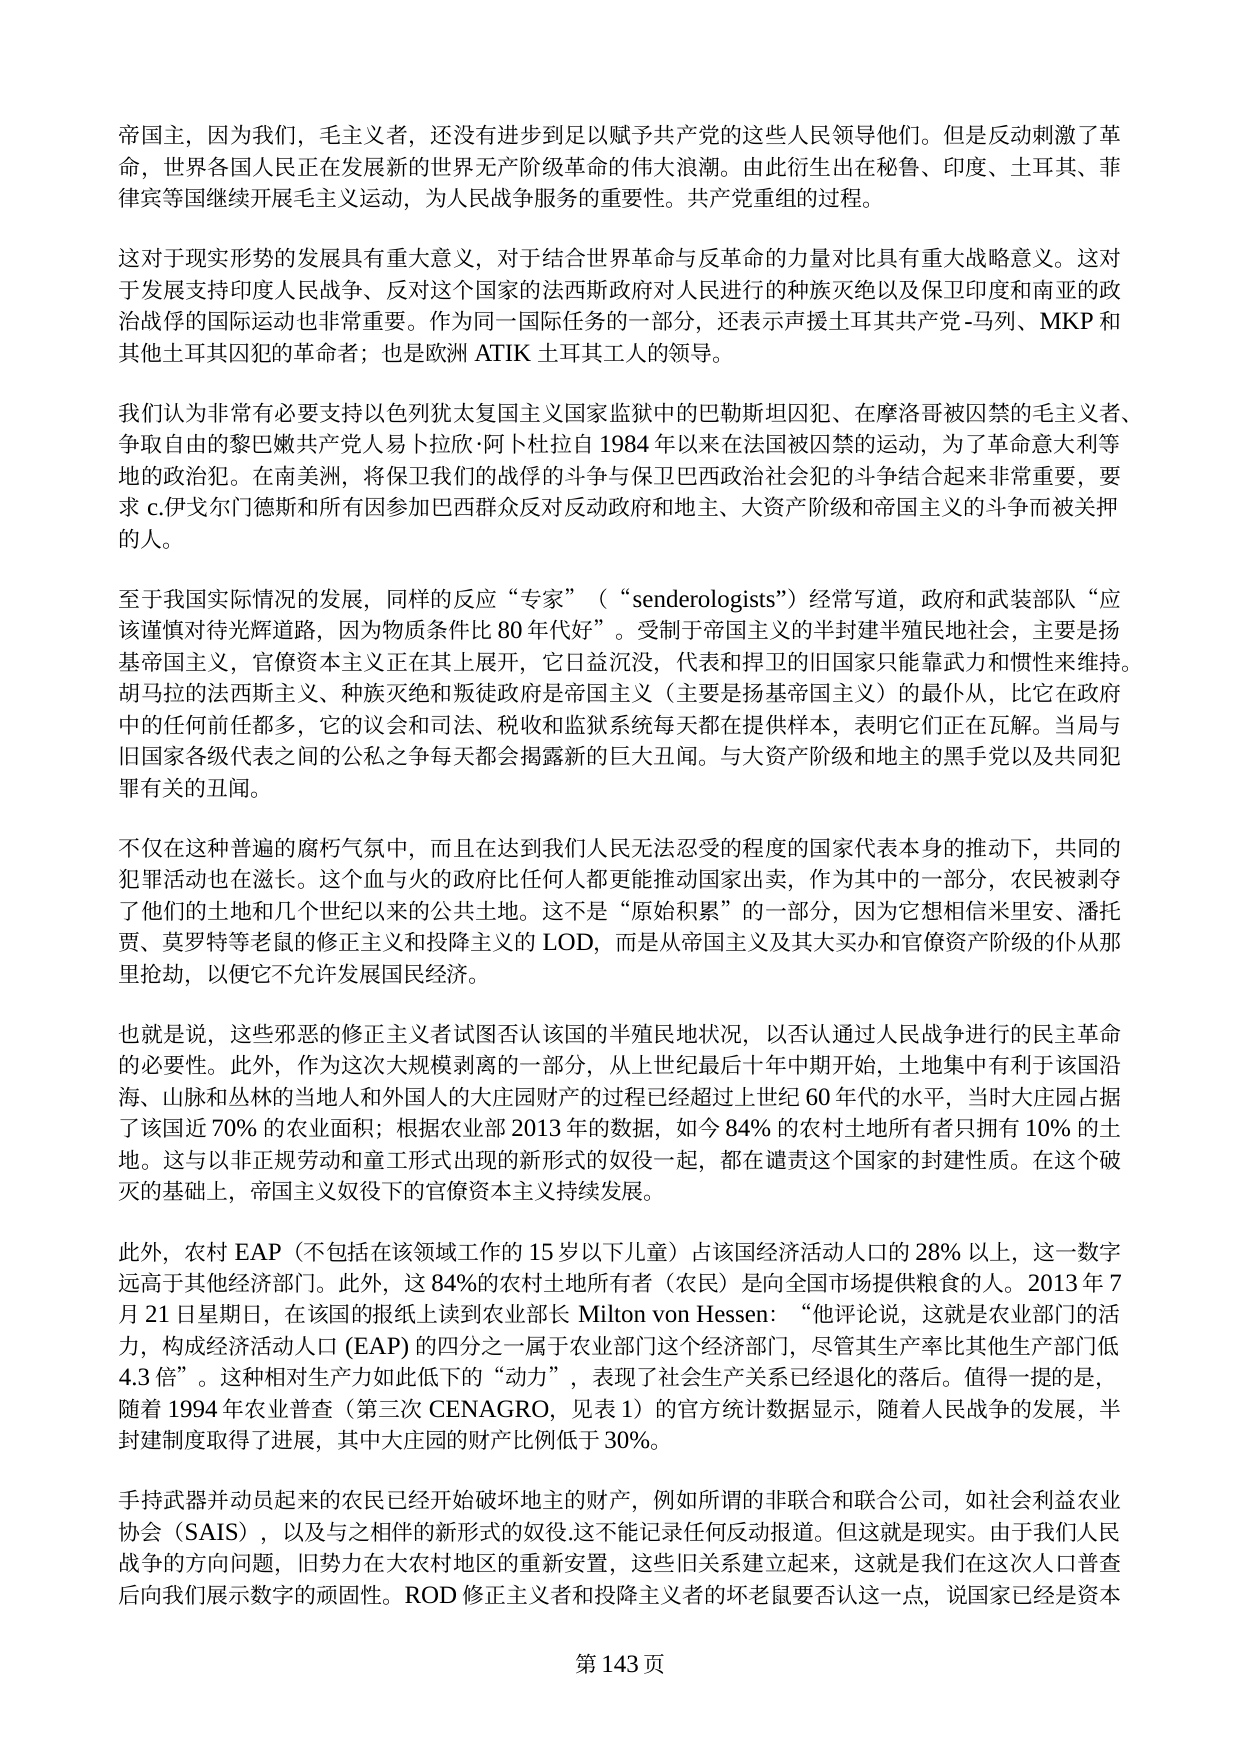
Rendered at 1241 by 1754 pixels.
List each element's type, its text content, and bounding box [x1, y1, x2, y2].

text 手持武器并动员起来的农民已经开始破坏地主的财产，例如所谓的非联合和联合公司，如社会利益农业协会（SAIS），以及与之相伴的新形式的奴役.这不能记录任何反动报道。但这就是现实。由于我们人民战争的方向问题，旧势力在大农村地区的重新安置，这些旧关系建立起来，这就是我们在这次人口普查后向我们展示数字的顽固性。ROD修正主义者和投降主义者的坏老鼠要否认这一点，说国家已经是资本 [118, 1484, 1122, 1609]
text 也就是说，这些邪恶的修正主义者试图否认该国的半殖民地状况，以否认通过人民战争进行的民主革命的必要性。此外，作为这次大规模剥离的一部分，从上世纪最后十年中期开始，土地集中有利于该国沿海、山脉和丛林的当地人和外国人的大庄园财产的过程已经超过上世纪60年代的水平，当时大庄园占据了该国近70% 的农业面积；根据农业部2013年的数据，如今84% 的农村土地所有者只拥有10% 的土地。这与以非正规劳动和童工形式出现的新形式的奴役一起，都在谴责这个国家的封建性质。在这个破灭的基础上，帝国主义奴役下的官僚资本主义持续发展。 [118, 1017, 1122, 1206]
text 不仅在这种普遍的腐朽气氛中，而且在达到我们人民无法忍受的程度的国家代表本身的推动下，共同的犯罪活动也在滋长。这个血与火的政府比任何人都更能推动国家出卖，作为其中的一部分，农民被剥夺了他们的土地和几个世纪以来的公共土地。这不是“原始积累”的一部分，因为它想相信米里安、潘托贾、莫罗特等老鼠的修正主义和投降主义的 LOD，而是从帝国主义及其大买办和官僚资产阶级的仆从那里抢劫，以便它不允许发展国民经济。 [118, 831, 1122, 988]
text 帝国主，因为我们，毛主义者，还没有进步到足以赋予共产党的这些人民领导他们。但是反动刺激了革命，世界各国人民正在发展新的世界无产阶级革命的伟大浪潮。由此衍生出在秘鲁、印度、土耳其、菲律宾等国继续开展毛主义运动，为人民战争服务的重要性。共产党重组的过程。 [118, 118, 1122, 213]
text 这对于现实形势的发展具有重大意义，对于结合世界革命与反革命的力量对比具有重大战略意义。这对于发展支持印度人民战争、反对这个国家的法西斯政府对人民进行的种族灭绝以及保卫印度和南亚的政治战俘的国际运动也非常重要。作为同一国际任务的一部分，还表示声援土耳其共产党-马列、MKP 和其他土耳其囚犯的革命者；也是欧洲 ATIK 土耳其工人的领导。 [118, 242, 1122, 367]
text 此外，农村 EAP（不包括在该领域工作的15岁以下儿童）占该国经济活动人口的28% 以上，这一数字远高于其他经济部门。此外，这84%的农村土地所有者（农民）是向全国市场提供粮食的人。2013年7月21日星期日，在该国的报纸上读到农业部长 Milton von Hessen：“他评论说，这就是农业部门的活力，构成经济活动人口 (EAP) 的四分之一属于农业部门这个经济部门，尽管其生产率比其他生产部门低4.3倍”。这种相对生产力如此低下的“动力”，表现了社会生产关系已经退化的落后。值得一提的是，随着1994年农业普查（第三次 CENAGRO，见表1）的官方统计数据显示，随着人民战争的发展，半封建制度取得了进展，其中大庄园的财产比例低于30%。 [118, 1235, 1122, 1455]
text 至于我国实际情况的发展，同样的反应“专家”（“senderologists”）经常写道，政府和武装部队“应该谨慎对待光辉道路，因为物质条件比80年代好”。受制于帝国主义的半封建半殖民地社会，主要是扬基帝国主义，官僚资本主义正在其上展开，它日益沉没，代表和捍卫的旧国家只能靠武力和惯性来维持。胡马拉的法西斯主义、种族灭绝和叛徒政府是帝国主义（主要是扬基帝国主义）的最仆从，比它在政府中的任何前任都多，它的议会和司法、税收和监狱系统每天都在提供样本，表明它们正在瓦解。当局与旧国家各级代表之间的公私之争每天都会揭露新的巨大丑闻。与大资产阶级和地主的黑手党以及共同犯罪有关的丑闻。 [118, 582, 1122, 802]
text 我们认为非常有必要支持以色列犹太复国主义国家监狱中的巴勒斯坦囚犯、在摩洛哥被囚禁的毛主义者、争取自由的黎巴嫩共产党人易卜拉欣·阿卜杜拉自1984年以来在法国被囚禁的运动，为了革命意大利等地的政治犯。在南美洲，将保卫我们的战俘的斗争与保卫巴西政治社会犯的斗争结合起来非常重要，要求 c.伊戈尔门德斯和所有因参加巴西群众反对反动政府和地主、大资产阶级和帝国主义的斗争而被关押的人。 [118, 396, 1122, 553]
